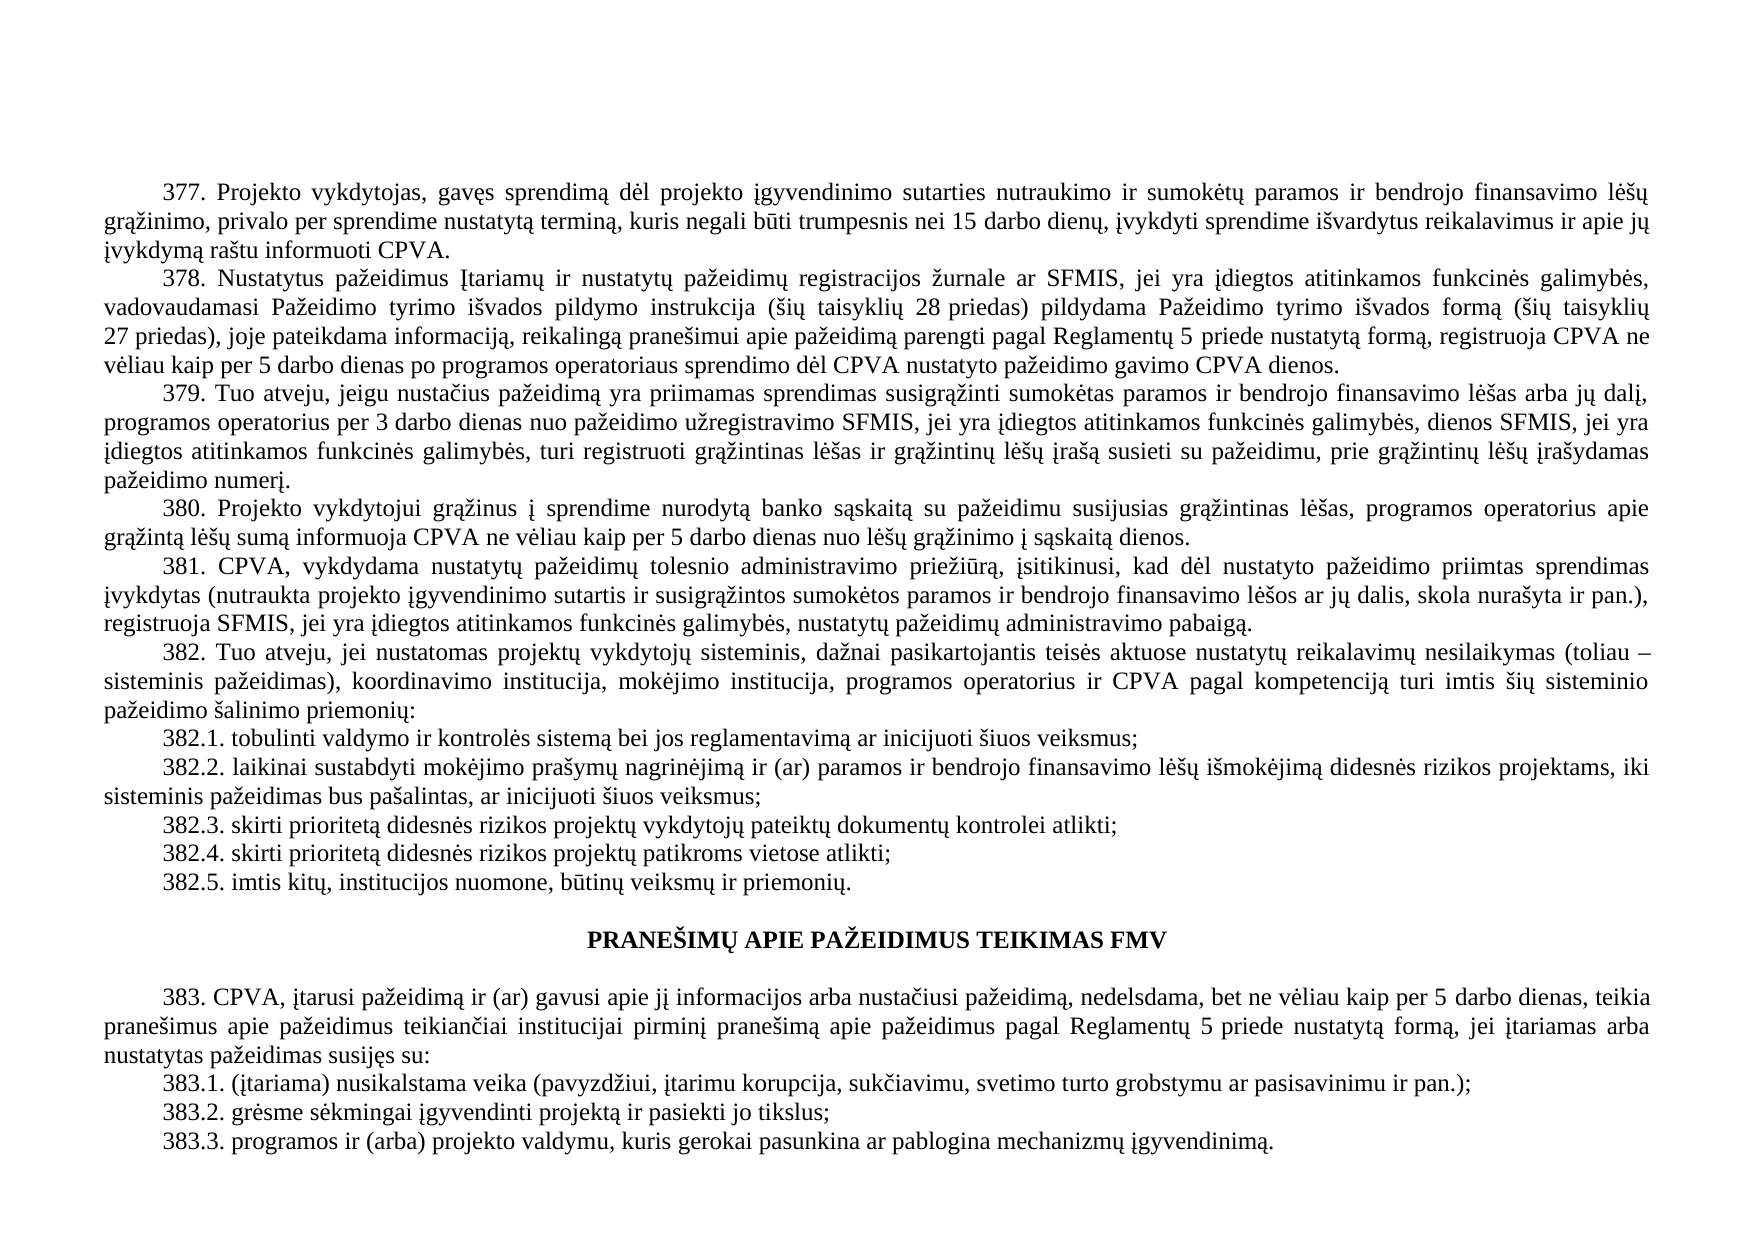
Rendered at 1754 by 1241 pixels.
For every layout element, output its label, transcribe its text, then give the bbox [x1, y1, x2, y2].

text 382.1. tobulinti valdymo ir kontrolės sistemą bei jos reglamentavimą ar inicijuoti šiuos veiksmus; [103, 723, 1651, 752]
text 381. CPVA, vykdydama nustatytų pažeidimų tolesnio administravimo priežiūrą, įsitikinusi, kad dėl nustatyto pažeidimo priimtas sprendimas įvykdytas (nutraukta projekto įgyvendinimo sutartis ir susigrąžintos sumokėtos paramos ir bendrojo finansavimo lėšos ar jų dalis, skola nurašyta ir pan.), registruoja SFMIS, jei yra įdiegtos atitinkamos funkcinės galimybės, nustatytų pažeidimų administravimo pabaigą. [103, 551, 1651, 637]
text 380. Projekto vykdytojui grąžinus į sprendime nurodytą banko sąskaitą su pažeidimu susijusias grąžintinas lėšas, programos operatorius apie grąžintą lėšų sumą informuoja CPVA ne vėliau kaip per 5 darbo dienas nuo lėšų grąžinimo į sąskaitą dienos. [103, 493, 1651, 551]
text 383. CPVA, įtarusi pažeidimą ir (ar) gavusi apie jį informacijos arba nustačiusi pažeidimą, nedelsdama, bet ne vėliau kaip per 5 darbo dienas, teikia pranešimus apie pažeidimus teikiančiai institucijai pirminį pranešimą apie pažeidimus pagal Reglamentų 5 priede nustatytą formą, jei įtariamas arba nustatytas pažeidimas susijęs su: [103, 982, 1651, 1068]
text 377. Projekto vykdytojas, gavęs sprendimą dėl projekto įgyvendinimo sutarties nutraukimo ir sumokėtų paramos ir bendrojo finansavimo lėšų grąžinimo, privalo per sprendime nustatytą terminą, kuris negali būti trumpesnis nei 15 darbo dienų, įvykdyti sprendime išvardytus reikalavimus ir apie jų įvykdymą raštu informuoti CPVA. [103, 177, 1651, 263]
text 382.2. laikinai sustabdyti mokėjimo prašymų nagrinėjimą ir (ar) paramos ir bendrojo finansavimo lėšų išmokėjimą didesnės rizikos projektams, iki sisteminis pažeidimas bus pašalintas, ar inicijuoti šiuos veiksmus; [103, 752, 1651, 810]
text PRANEŠIMŲ APIE PAŽEIDIMUS TEIKIMAS FMV [103, 925, 1651, 953]
text 382.5. imtis kitų, institucijos nuomone, būtinų veiksmų ir priemonių. [103, 867, 1651, 896]
text 383.3. programos ir (arba) projekto valdymu, kuris gerokai pasunkina ar pablogina mechanizmų įgyvendinimą. [103, 1126, 1651, 1155]
text 382.3. skirti prioritetą didesnės rizikos projektų vykdytojų pateiktų dokumentų kontrolei atlikti; [103, 810, 1651, 838]
text 383.2. grėsme sėkmingai įgyvendinti projektą ir pasiekti jo tikslus; [103, 1097, 1651, 1126]
text 378. Nustatytus pažeidimus Įtariamų ir nustatytų pažeidimų registracijos žurnale ar SFMIS, jei yra įdiegtos atitinkamos funkcinės galimybės, vadovaudamasi Pažeidimo tyrimo išvados pildymo instrukcija (šių taisyklių 28 priedas) pildydama Pažeidimo tyrimo išvados formą (šių taisyklių 27 priedas), joje pateikdama informaciją, reikalingą pranešimui apie pažeidimą parengti pagal Reglamentų 5 priede nustatytą formą, registruoja CPVA ne vėliau kaip per 5 darbo dienas po programos operatoriaus sprendimo dėl CPVA nustatyto pažeidimo gavimo CPVA dienos. [103, 263, 1651, 378]
text 382.4. skirti prioritetą didesnės rizikos projektų patikroms vietose atlikti; [103, 838, 1651, 867]
text 383.1. (įtariama) nusikalstama veika (pavyzdžiui, įtarimu korupcija, sukčiavimu, svetimo turto grobstymu ar pasisavinimu ir pan.); [103, 1068, 1651, 1097]
text 382. Tuo atveju, jei nustatomas projektų vykdytojų sisteminis, dažnai pasikartojantis teisės aktuose nustatytų reikalavimų nesilaikymas (toliau – sisteminis pažeidimas), koordinavimo institucija, mokėjimo institucija, programos operatorius ir CPVA pagal kompetenciją turi imtis šių sisteminio pažeidimo šalinimo priemonių: [103, 637, 1651, 723]
text 379. Tuo atveju, jeigu nustačius pažeidimą yra priimamas sprendimas susigrąžinti sumokėtas paramos ir bendrojo finansavimo lėšas arba jų dalį, programos operatorius per 3 darbo dienas nuo pažeidimo užregistravimo SFMIS, jei yra įdiegtos atitinkamos funkcinės galimybės, dienos SFMIS, jei yra įdiegtos atitinkamos funkcinės galimybės, turi registruoti grąžintinas lėšas ir grąžintinų lėšų įrašą susieti su pažeidimu, prie grąžintinų lėšų įrašydamas pažeidimo numerį. [103, 378, 1651, 493]
